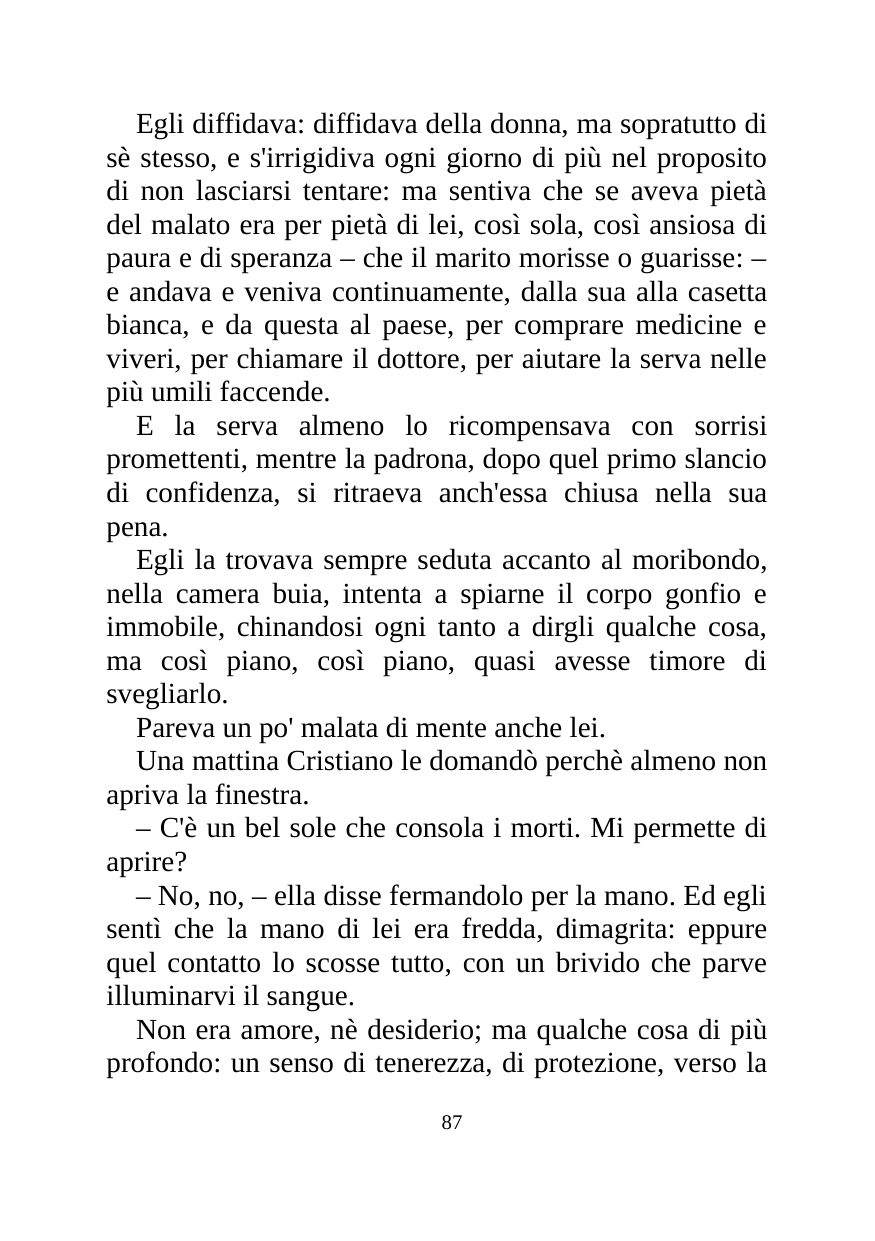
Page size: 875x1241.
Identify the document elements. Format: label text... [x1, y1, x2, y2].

text Egli diffidava: diffidava della donna, ma sopratutto di sè stesso, e s'irrigidiva ogni giorno di più nel proposito di non lasciarsi tentare: ma sentiva che se aveva pietà del malato era per pietà di lei, così sola, così ansiosa di paura e di speranza – che il marito morisse o guarisse: – e andava e veniva continuamente, dalla sua alla casetta bianca, e da questa al paese, per comprare medicine e viveri, per chiamare il dottore, per aiutare la serva nelle più umili faccende. [106, 106, 768, 408]
text – C'è un bel sole che consola i morti. Mi permette di aprire? [106, 811, 768, 878]
text E la serva almeno lo ricompensava con sorrisi promettenti, mentre la padrona, dopo quel primo slancio di confidenza, si ritraeva anch'essa chiusa nella sua pena. [106, 408, 768, 542]
text Non era amore, nè desiderio; ma qualche cosa di più profondo: un senso di tenerezza, di protezione, verso la [106, 1012, 768, 1079]
text Pareva un po' malata di mente anche lei. [106, 710, 768, 743]
text – No, no, – ella disse fermandolo per la mano. Ed egli sentì che la mano di lei era fredda, dimagrita: eppure quel contatto lo scosse tutto, con un brivido che parve illuminarvi il sangue. [106, 878, 768, 1012]
text Egli la trovava sempre seduta accanto al moribondo, nella camera buia, intenta a spiarne il corpo gonfio e immobile, chinandosi ogni tanto a dirgli qualche cosa, ma così piano, così piano, quasi avesse timore di svegliarlo. [106, 542, 768, 710]
text Una mattina Cristiano le domandò perchè almeno non apriva la finestra. [106, 743, 768, 811]
